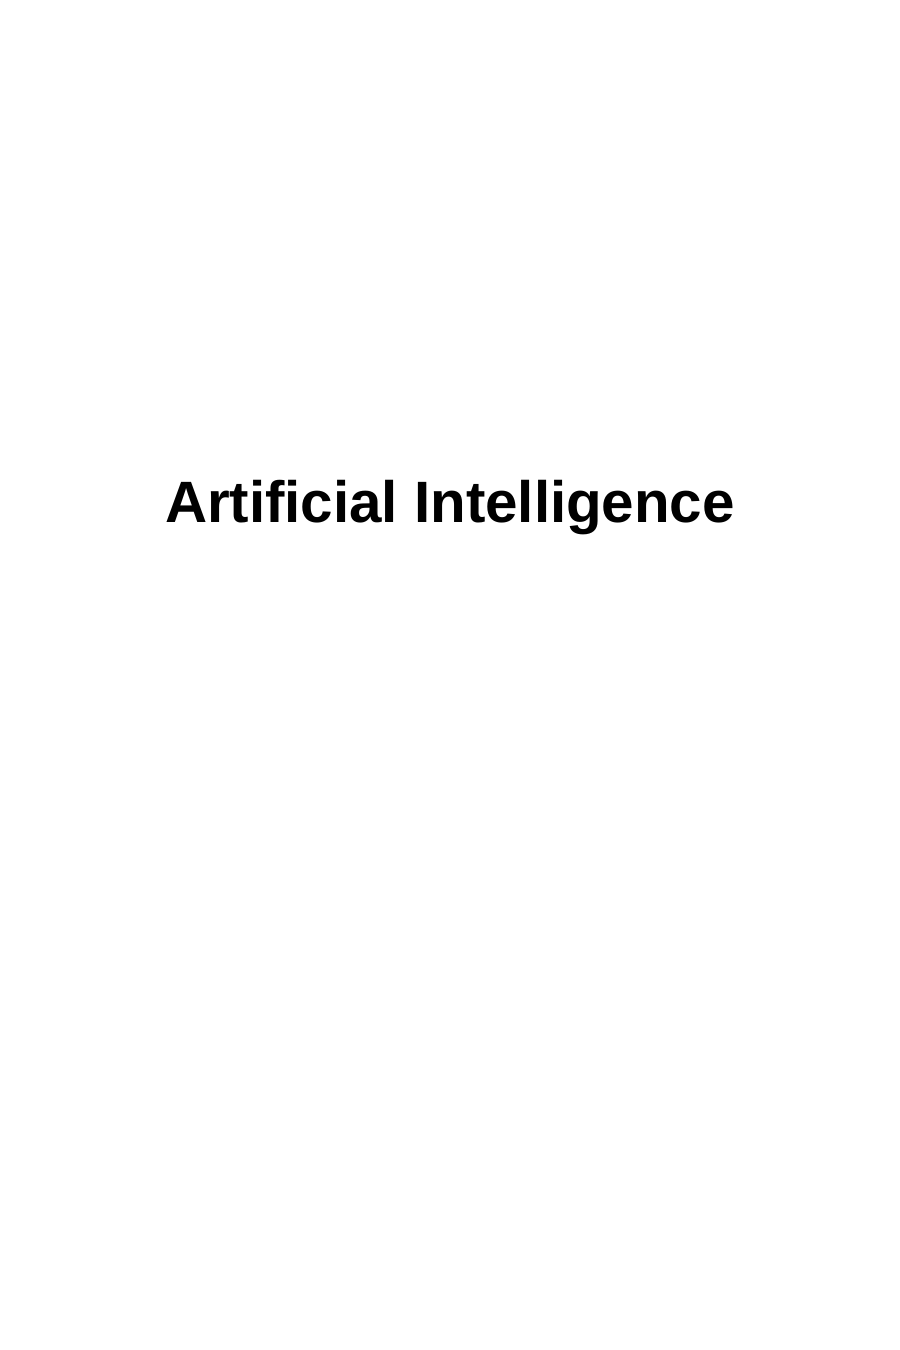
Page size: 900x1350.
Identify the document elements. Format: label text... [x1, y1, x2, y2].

title Artificial Intelligence [118, 468, 782, 535]
